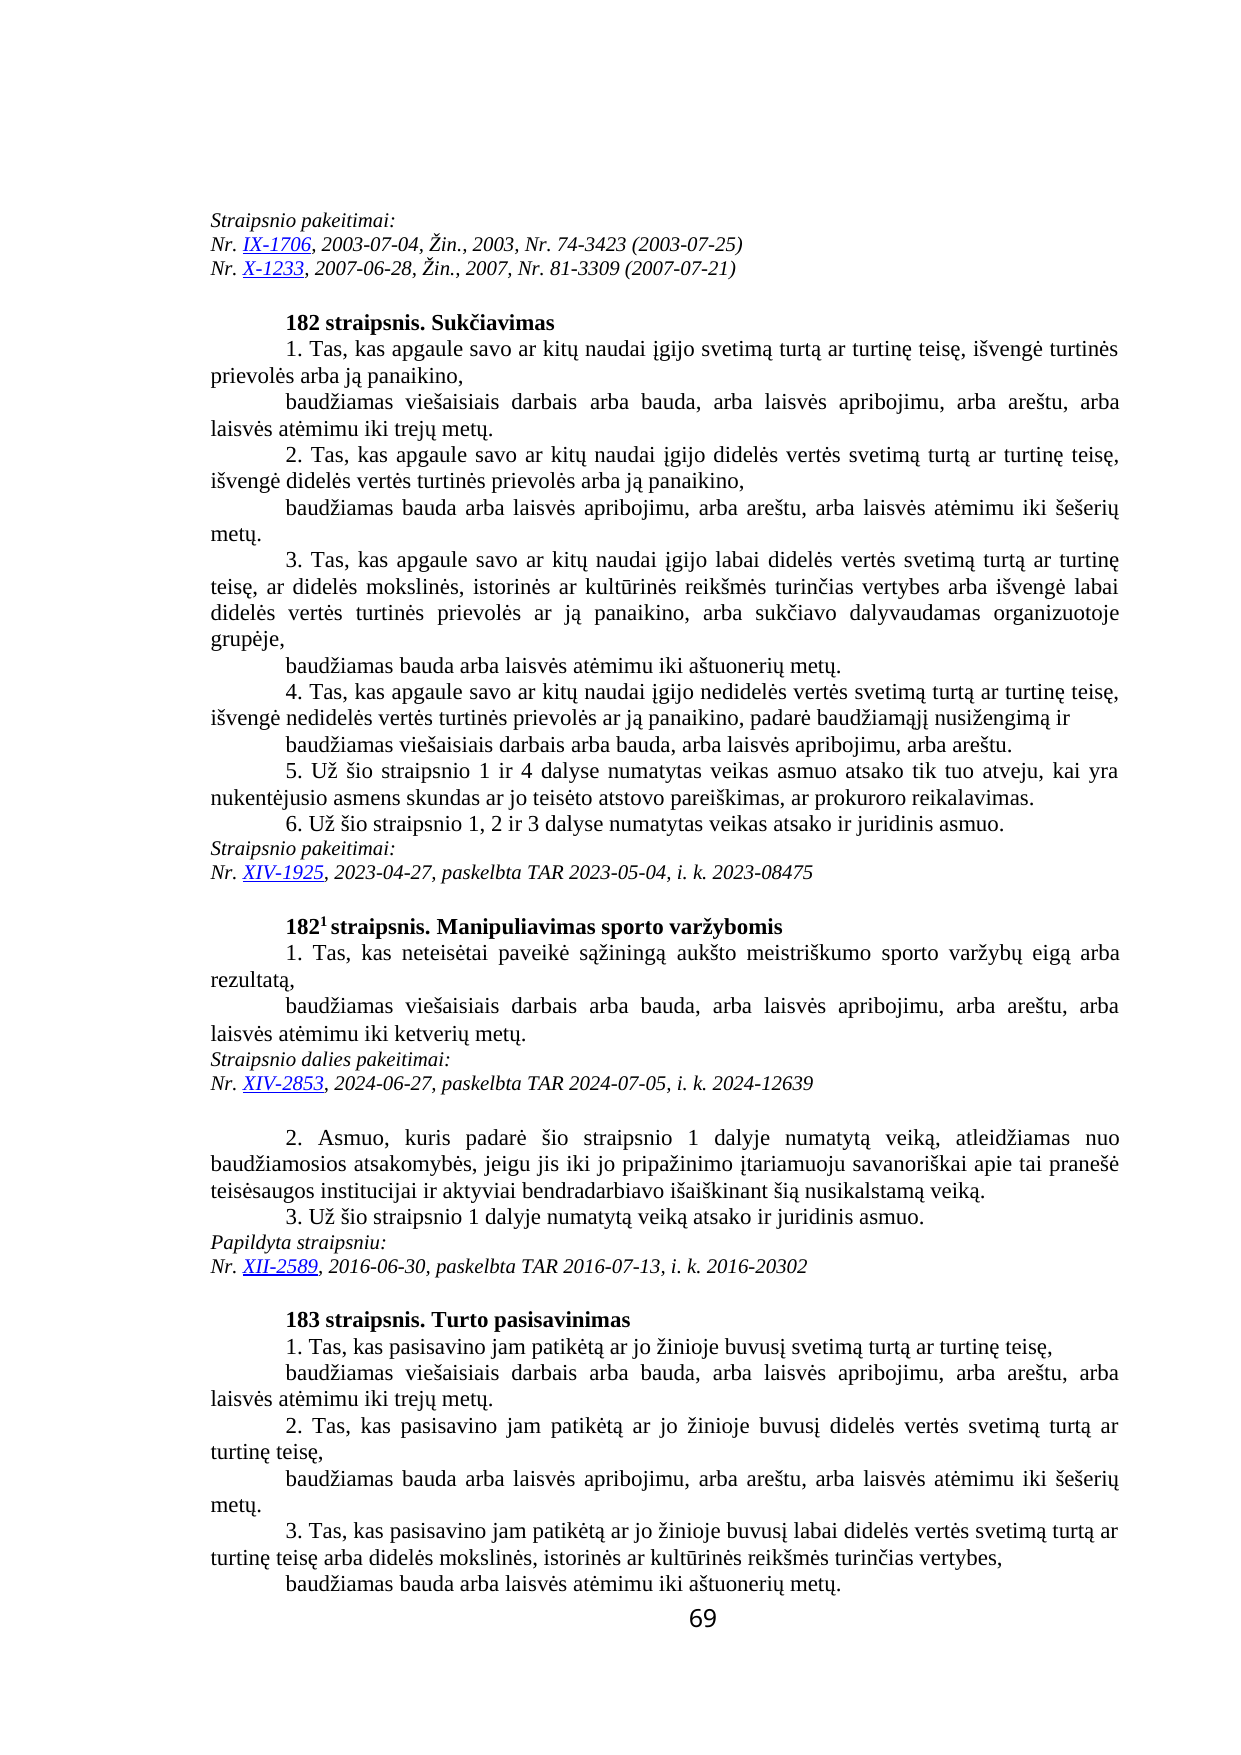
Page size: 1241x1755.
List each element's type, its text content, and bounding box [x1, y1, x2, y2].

text 1. Tas, kas neteisėtai paveikė sąžiningą aukšto meistriškumo sporto varžybų eigą arba rezultatą, [210, 939, 1121, 992]
text 2. Tas, kas apgaule savo ar kitų naudai įgijo didelės vertės svetimą turtą ar turtinę teisę, išvengė didelės vertės turtinės prievolės arba ją panaikino, [210, 441, 1120, 494]
text 1. Tas, kas apgaule savo ar kitų naudai įgijo svetimą turtą ar turtinę teisę, išvengė turtinės prievolės arba ją panaikino, [210, 336, 1120, 388]
text 182 straipsnis. Sukčiavimas [210, 309, 1120, 336]
text 4. Tas, kas apgaule savo ar kitų naudai įgijo nedidelės vertės svetimą turtą ar turtinę teisę, išvengė nedidelės vertės turtinės prievolės ar ją panaikino, padarė baudžiamąjį nusižengimą ir [210, 678, 1120, 731]
text Straipsnio pakeitimai: [210, 836, 1120, 860]
text 2. Asmuo, kuris padarė šio straipsnio 1 dalyje numatytą veiką, atleidžiamas nuo baudžiamosios atsakomybės, jeigu jis iki jo pripažinimo įtariamuoju savanoriškai apie tai pranešė teisėsaugos institucijai ir aktyviai bendradarbiavo išaiškinant šią nusikalstamą veiką. [210, 1124, 1120, 1203]
text Nr. IX-1706, 2003-07-04, Žin., 2003, Nr. 74-3423 (2003-07-25) [210, 232, 1120, 256]
text Straipsnio dalies pakeitimai: [210, 1047, 1120, 1071]
text baudžiamas viešaisiais darbais arba bauda, arba laisvės apribojimu, arba areštu, arba laisvės atėmimu iki trejų metų. [210, 1359, 1120, 1412]
text Nr. XIV-1925, 2023-04-27, paskelbta TAR 2023-05-04, i. k. 2023-08475 [210, 860, 1120, 884]
text Nr. XII-2589, 2016-06-30, paskelbta TAR 2016-07-13, i. k. 2016-20302 [210, 1254, 1120, 1278]
text 5. Už šio straipsnio 1 ir 4 dalyse numatytas veikas asmuo atsako tik tuo atveju, kai yra nukentėjusio asmens skundas ar jo teisėto atstovo pareiškimas, ar prokuroro reikalavimas. [210, 757, 1120, 810]
text Nr. X-1233, 2007-06-28, Žin., 2007, Nr. 81-3309 (2007-07-21) [210, 256, 1120, 280]
text baudžiamas bauda arba laisvės apribojimu, arba areštu, arba laisvės atėmimu iki šešerių metų. [210, 1464, 1120, 1517]
text Nr. XIV-2853, 2024-06-27, paskelbta TAR 2024-07-05, i. k. 2024-12639 [210, 1071, 1120, 1095]
text baudžiamas bauda arba laisvės atėmimu iki aštuonerių metų. [210, 652, 1120, 678]
text baudžiamas viešaisiais darbais arba bauda, arba laisvės apribojimu, arba areštu, arba laisvės atėmimu iki trejų metų. [210, 388, 1120, 441]
text 2. Tas, kas pasisavino jam patikėtą ar jo žinioje buvusį didelės vertės svetimą turtą ar turtinę teisę, [210, 1412, 1120, 1464]
text 3. Tas, kas apgaule savo ar kitų naudai įgijo labai didelės vertės svetimą turtą ar turtinę teisę, ar didelės mokslinės, istorinės ar kultūrinės reikšmės turinčias vertybes arba išvengė labai didelės vertės turtinės prievolės ar ją panaikino, arba sukčiavo dalyvaudamas organizuotoje grupėje, [210, 546, 1120, 652]
text 6. Už šio straipsnio 1, 2 ir 3 dalyse numatytas veikas atsako ir juridinis asmuo. [210, 810, 1120, 836]
text Papildyta straipsniu: [210, 1229, 1120, 1254]
text 183 straipsnis. Turto pasisavinimas [210, 1306, 1120, 1333]
text 1. Tas, kas pasisavino jam patikėtą ar jo žinioje buvusį svetimą turtą ar turtinę teisę, [210, 1333, 1120, 1359]
text Straipsnio pakeitimai: [210, 208, 1120, 232]
text baudžiamas bauda arba laisvės apribojimu, arba areštu, arba laisvės atėmimu iki šešerių metų. [210, 494, 1120, 546]
text baudžiamas viešaisiais darbais arba bauda, arba laisvės apribojimu, arba areštu. [210, 731, 1120, 757]
text 1821 straipsnis. Manipuliavimas sporto varžybomis [210, 913, 1120, 939]
text baudžiamas viešaisiais darbais arba bauda, arba laisvės apribojimu, arba areštu, arba laisvės atėmimu iki ketverių metų. [210, 992, 1121, 1047]
text 3. Tas, kas pasisavino jam patikėtą ar jo žinioje buvusį labai didelės vertės svetimą turtą ar turtinę teisę arba didelės mokslinės, istorinės ar kultūrinės reikšmės turinčias vertybes, [210, 1517, 1120, 1570]
text baudžiamas bauda arba laisvės atėmimu iki aštuonerių metų. [210, 1570, 1120, 1596]
text 3. Už šio straipsnio 1 dalyje numatytą veiką atsako ir juridinis asmuo. [210, 1203, 1120, 1229]
